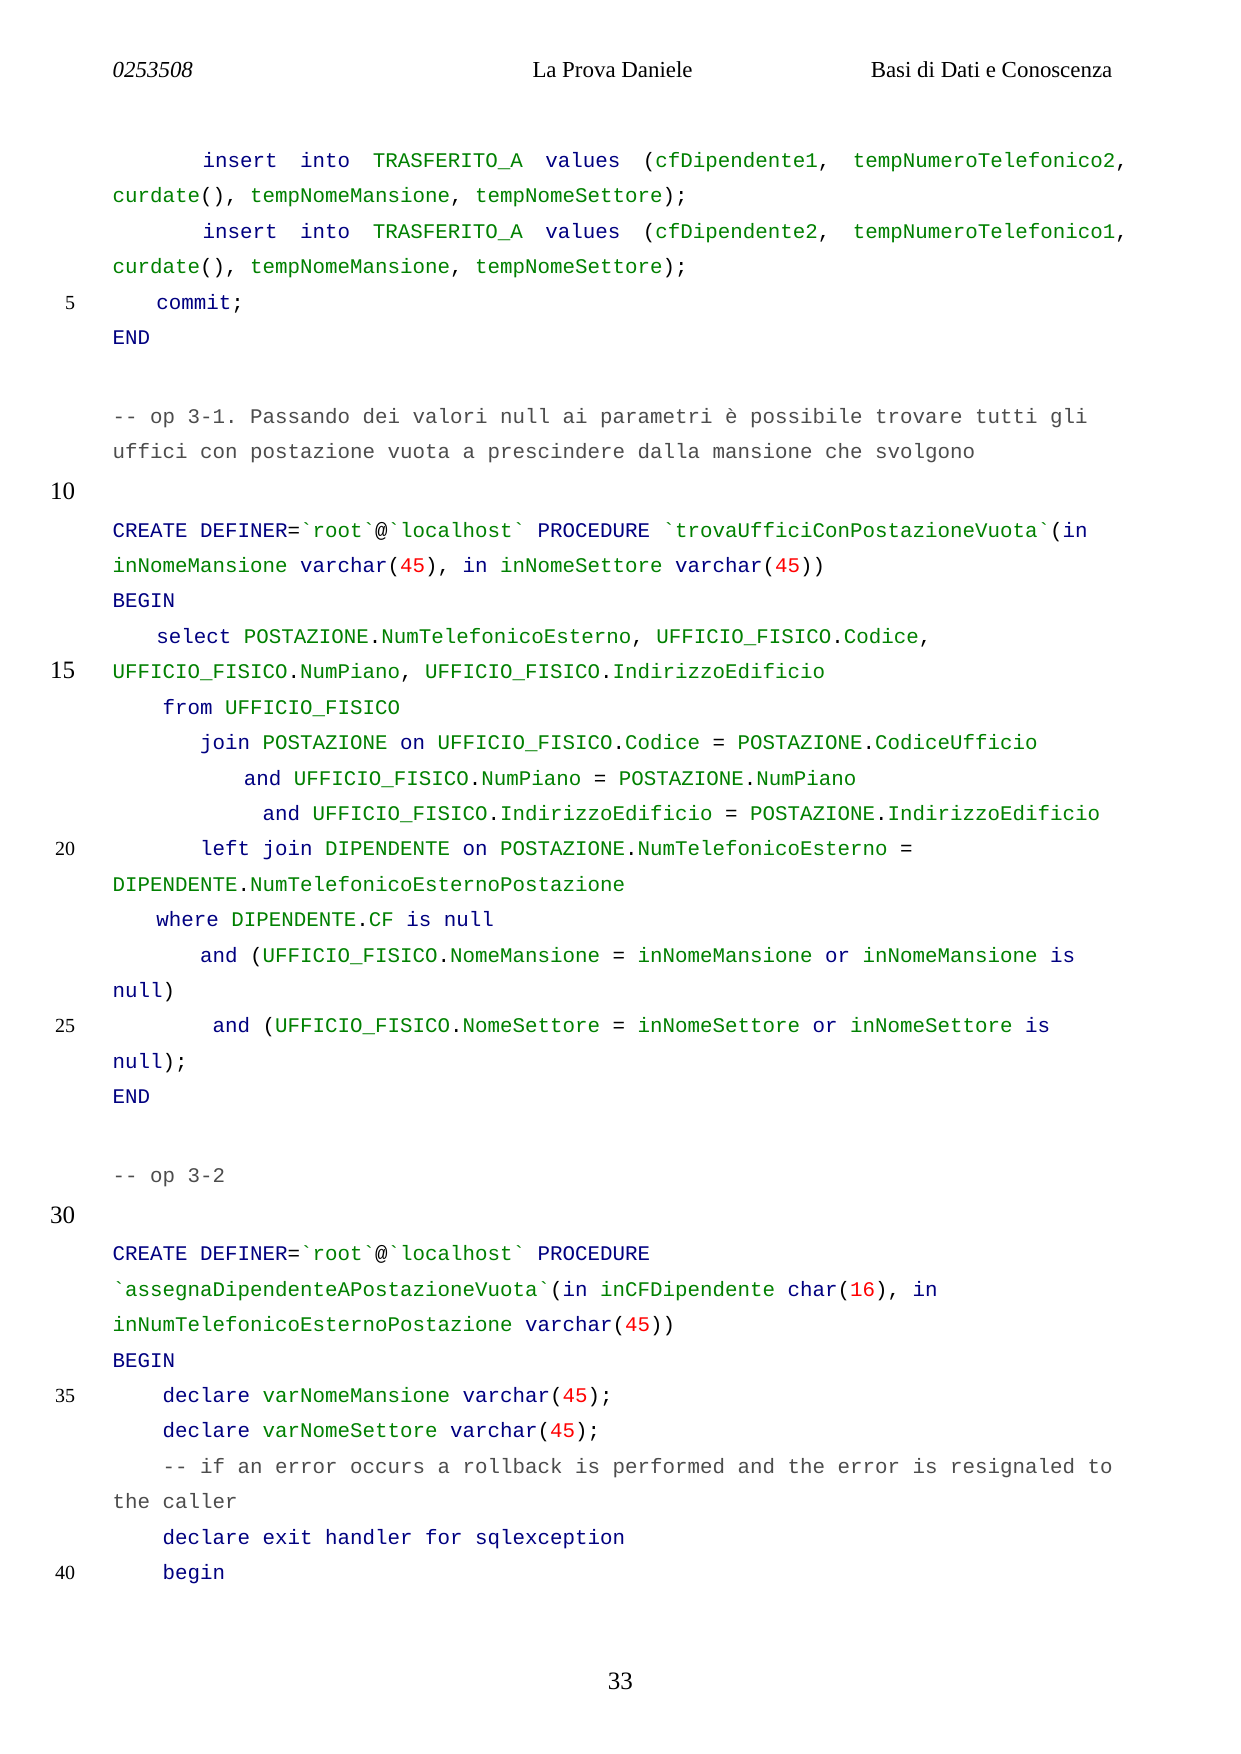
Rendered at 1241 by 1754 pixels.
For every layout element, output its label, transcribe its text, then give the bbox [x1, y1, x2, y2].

text and (UFFICIO_FISICO.NomeSettore = inNomeSettore or inNomeSettore is null); [112, 1015, 1128, 1074]
text select POSTAZIONE.NumTelefonicoEsterno, UFFICIO_FISICO.Codice, UFFICIO_FISICO.NumPiano, UFFICIO_FISICO.IndirizzoEdificio [112, 626, 1128, 685]
text and (UFFICIO_FISICO.NomeMansione = inNomeMansione or inNomeMansione is null) [112, 944, 1128, 1004]
text begin [112, 1562, 1128, 1586]
text from UFFICIO_FISICO [112, 697, 1128, 720]
text -- op 3-1. Passando dei valori null ai parametri è possibile trovare tutti gli uffici con postazione vuota a prescindere dalla mansione che svolgono [112, 406, 1128, 465]
text commit; [112, 292, 1128, 315]
text declare exit handler for sqlexception [112, 1527, 1128, 1550]
text join POSTAZIONE on UFFICIO_FISICO.Codice = POSTAZIONE.CodiceUfficio [112, 732, 1128, 756]
text -- if an error occurs a rollback is performed and the error is resignaled to the caller [112, 1456, 1128, 1515]
text where DIPENDENTE.CF is null [112, 909, 1128, 933]
text insert into TRASFERITO_A values (cfDipendente1, tempNumeroTelefonico2, curdate(), tempNomeMansione, tempNomeSettore); [112, 150, 1128, 209]
text declare varNomeSettore varchar(45); [112, 1420, 1128, 1444]
text END [112, 1086, 1128, 1110]
text and UFFICIO_FISICO.IndirizzoEdificio = POSTAZIONE.IndirizzoEdificio [112, 803, 1128, 827]
text CREATE DEFINER=`root`@`localhost` PROCEDURE `trovaUfficiConPostazioneVuota`(in inNomeMansione varchar(45), in inNomeSettore varchar(45)) [112, 519, 1128, 579]
text -- op 3-2 [112, 1165, 1128, 1188]
text insert into TRASFERITO_A values (cfDipendente2, tempNumeroTelefonico1, curdate(), tempNomeMansione, tempNomeSettore); [112, 221, 1128, 280]
text BEGIN [112, 590, 1128, 614]
text declare varNomeMansione varchar(45); [112, 1385, 1128, 1409]
text left join DIPENDENTE on POSTAZIONE.NumTelefonicoEsterno = DIPENDENTE.NumTelefonicoEsternoPostazione [112, 838, 1128, 897]
text CREATE DEFINER=`root`@`localhost` PROCEDURE `assegnaDipendenteAPostazioneVuota`(in inCFDipendente char(16), in inNumTelefonicoEsternoPostazione varchar(45)) [112, 1243, 1128, 1338]
text END [112, 327, 1128, 351]
text and UFFICIO_FISICO.NumPiano = POSTAZIONE.NumPiano [112, 767, 1128, 791]
text BEGIN [112, 1349, 1128, 1373]
